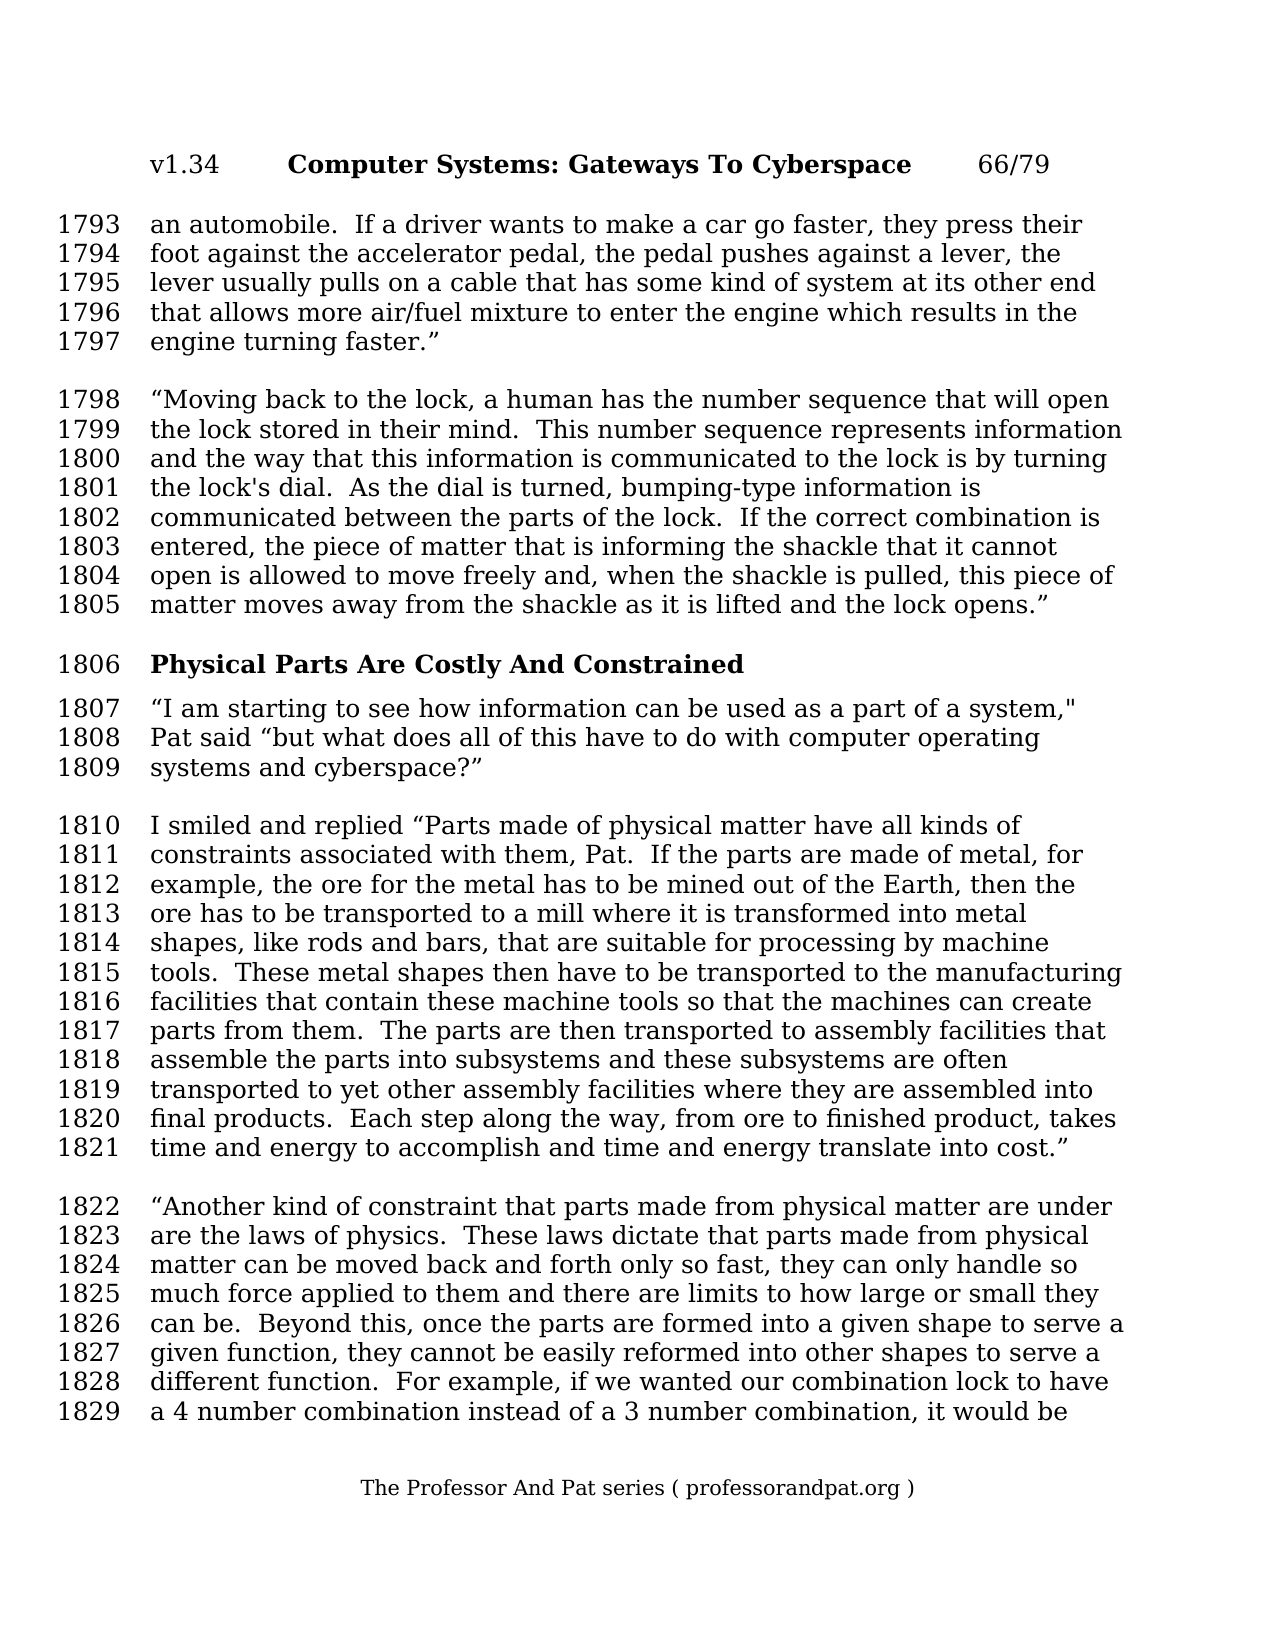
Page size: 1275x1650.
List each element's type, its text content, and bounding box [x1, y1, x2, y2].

text “I am starting to see how information can be used as a part of a system," Pat said “but what does all of this have to do with computer operating systems and cyberspace?” [150, 694, 1125, 782]
subtitle Physical Parts Are Costly And Constrained [150, 650, 1125, 679]
text “Another kind of constraint that parts made from physical matter are under are the laws of physics. These laws dictate that parts made from physical matter can be moved back and forth only so fast, they can only handle so much force applied to them and there are limits to how large or small they can be. Beyond this, once the parts are formed into a given shape to serve a given function, they cannot be easily reformed into other shapes to serve a different function. For example, if we wanted our combination lock to have a 4 number combination instead of a 3 number combination, it would be [150, 1192, 1125, 1426]
text I smiled and replied “Parts made of physical matter have all kinds of constraints associated with them, Pat. If the parts are made of metal, for example, the ore for the metal has to be mined out of the Earth, then the ore has to be transported to a mill where it is transformed into metal shapes, like rods and bars, that are suitable for processing by machine tools. These metal shapes then have to be transported to the manufacturing facilities that contain these machine tools so that the machines can create parts from them. The parts are then transported to assembly facilities that assemble the parts into subsystems and these subsystems are often transported to yet other assembly facilities where they are assembled into final products. Each step along the way, from ore to finished product, takes time and energy to accomplish and time and energy translate into cost.” [150, 811, 1125, 1163]
text an automobile. If a driver wants to make a car go faster, they press their foot against the accelerator pedal, the pedal pushes against a lever, the lever usually pulls on a cable that has some kind of system at its other end that allows more air/fuel mixture to enter the engine which results in the engine turning faster.” [150, 210, 1125, 356]
text “Moving back to the lock, a human has the number sequence that will open the lock stored in their mind. This number sequence represents information and the way that this information is communicated to the lock is by turning the lock's dial. As the dial is turned, bumping-type information is communicated between the parts of the lock. If the correct combination is entered, the piece of matter that is informing the shackle that it cannot open is allowed to move freely and, when the shackle is pulled, this piece of matter moves away from the shackle as it is lifted and the lock opens.” [150, 386, 1125, 620]
